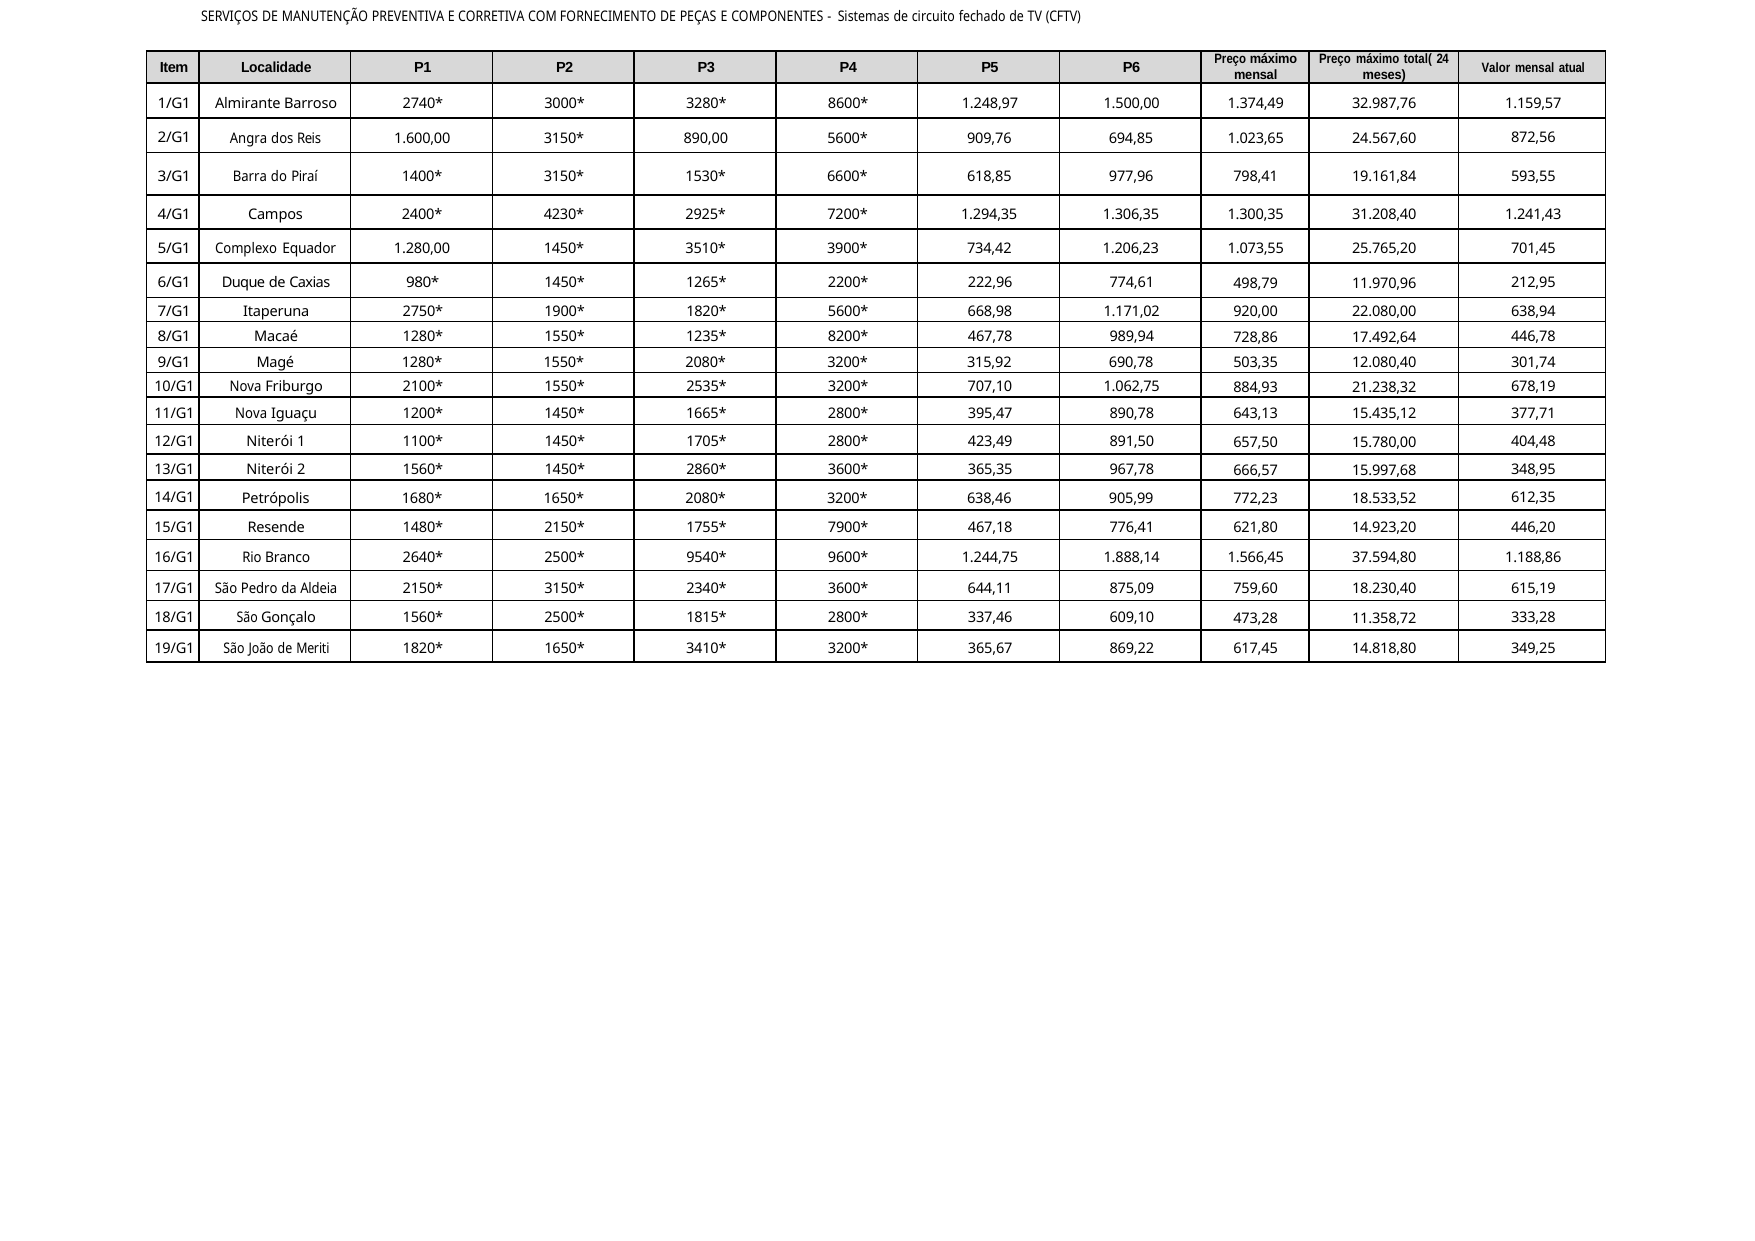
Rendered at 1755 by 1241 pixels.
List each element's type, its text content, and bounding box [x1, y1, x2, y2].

table_cell 24.567,60 [1310, 119, 1458, 151]
table_cell 503,35 [1202, 348, 1308, 372]
table_cell 10/G1 [147, 373, 198, 396]
table_cell 395,47 [918, 398, 1059, 424]
table_cell 1.073,55 [1202, 230, 1308, 262]
table_cell 222,96 [918, 264, 1059, 296]
table_cell 446,78 [1459, 322, 1605, 347]
table_header P1 [351, 52, 492, 82]
table_cell 13/G1 [147, 455, 198, 479]
table_cell 728,86 [1202, 322, 1308, 347]
table_cell 905,99 [1060, 481, 1200, 509]
table_cell 1450* [493, 230, 633, 262]
table_cell 12.080,40 [1310, 348, 1458, 372]
table_header Item [147, 52, 198, 82]
table_cell Barra do Piraí [200, 153, 350, 194]
table_cell 467,78 [918, 322, 1059, 347]
table_cell 2800* [777, 398, 917, 424]
table_cell 609,10 [1060, 601, 1200, 629]
table_cell 7/G1 [147, 298, 198, 321]
table_cell 12/G1 [147, 425, 198, 453]
table_cell 301,74 [1459, 348, 1605, 372]
table_cell 1.062,75 [1060, 373, 1200, 396]
table_cell 2800* [777, 601, 917, 629]
table_cell 1.159,57 [1459, 84, 1605, 117]
table_cell 1280* [351, 348, 492, 372]
table_cell 1480* [351, 511, 492, 538]
table_cell 1550* [493, 373, 633, 396]
table_cell 3150* [493, 119, 633, 151]
table_cell 2150* [493, 511, 633, 538]
table_cell 1.248,97 [918, 84, 1059, 117]
table_cell 890,78 [1060, 398, 1200, 424]
table_cell 17.492,64 [1310, 322, 1458, 347]
table_cell 9600* [777, 540, 917, 569]
table_cell 977,96 [1060, 153, 1200, 194]
table_cell 1450* [493, 425, 633, 453]
table_cell São João de Meriti [200, 631, 350, 661]
table_cell 2100* [351, 373, 492, 396]
table_cell 31.208,40 [1310, 196, 1458, 228]
table_cell 666,57 [1202, 455, 1308, 479]
table_cell 3600* [777, 571, 917, 600]
table_cell 11.358,72 [1310, 601, 1458, 629]
table_cell 3280* [635, 84, 775, 117]
table_cell 2860* [635, 455, 775, 479]
table_cell 25.765,20 [1310, 230, 1458, 262]
table_cell 1.171,02 [1060, 298, 1200, 321]
table_cell 2150* [351, 571, 492, 600]
table_cell 668,98 [918, 298, 1059, 321]
table_cell 734,42 [918, 230, 1059, 262]
table_header P2 [493, 52, 633, 82]
text SERVIÇOS DE MANUTENÇÃO PREVENTIVA E CORRETIVA COM FORNECIMENTO DE PEÇAS E COMPONENTES - Sistemas de circuito fechado de TV (CFTV) [201, 6, 1607, 25]
table_cell 365,35 [918, 455, 1059, 479]
table_cell 1200* [351, 398, 492, 424]
table_cell 869,22 [1060, 631, 1200, 661]
table_cell Magé [200, 348, 350, 372]
table_cell 4/G1 [147, 196, 198, 228]
table_cell Duque de Caxias [200, 264, 350, 296]
table_cell 3600* [777, 455, 917, 479]
table_cell 1265* [635, 264, 775, 296]
table_cell 212,95 [1459, 264, 1605, 296]
table_cell 3900* [777, 230, 917, 262]
table_cell 989,94 [1060, 322, 1200, 347]
table_cell 1560* [351, 601, 492, 629]
table_cell Nova Iguaçu [200, 398, 350, 424]
table_cell 3200* [777, 373, 917, 396]
table_cell 643,13 [1202, 398, 1308, 424]
table_cell 337,46 [918, 601, 1059, 629]
table_cell 2500* [493, 601, 633, 629]
table_cell 3150* [493, 571, 633, 600]
table_cell 891,50 [1060, 425, 1200, 453]
table_cell 15/G1 [147, 511, 198, 538]
table_cell Niterói 1 [200, 425, 350, 453]
table_cell 348,95 [1459, 455, 1605, 479]
table_cell 612,35 [1459, 481, 1605, 509]
table_cell Macaé [200, 322, 350, 347]
table_cell 701,45 [1459, 230, 1605, 262]
table_cell 1.600,00 [351, 119, 492, 151]
table_cell 920,00 [1202, 298, 1308, 321]
table_cell 1815* [635, 601, 775, 629]
table_cell 617,45 [1202, 631, 1308, 661]
table_cell 7900* [777, 511, 917, 538]
table_cell Petrópolis [200, 481, 350, 509]
table_cell 1680* [351, 481, 492, 509]
table_cell 15.435,12 [1310, 398, 1458, 424]
table_cell 3200* [777, 481, 917, 509]
table_cell 32.987,76 [1310, 84, 1458, 117]
table_cell 678,19 [1459, 373, 1605, 396]
table_cell 349,25 [1459, 631, 1605, 661]
table_cell 1.374,49 [1202, 84, 1308, 117]
table_cell 2925* [635, 196, 775, 228]
table_cell 621,80 [1202, 511, 1308, 538]
table_cell 19.161,84 [1310, 153, 1458, 194]
table_cell 2400* [351, 196, 492, 228]
table_cell 473,28 [1202, 601, 1308, 629]
table_cell 1450* [493, 398, 633, 424]
table_cell 909,76 [918, 119, 1059, 151]
table_cell 7200* [777, 196, 917, 228]
table_cell Rio Branco [200, 540, 350, 569]
table_cell 5600* [777, 298, 917, 321]
table_cell 967,78 [1060, 455, 1200, 479]
table_cell 3000* [493, 84, 633, 117]
table_cell São Gonçalo [200, 601, 350, 629]
table_cell 1900* [493, 298, 633, 321]
table_cell 9540* [635, 540, 775, 569]
table_cell 1.300,35 [1202, 196, 1308, 228]
table_cell 1.888,14 [1060, 540, 1200, 569]
table_cell 1100* [351, 425, 492, 453]
table_cell Itaperuna [200, 298, 350, 321]
table_cell 1560* [351, 455, 492, 479]
table_cell 1.500,00 [1060, 84, 1200, 117]
table_cell 404,48 [1459, 425, 1605, 453]
table_header Valor mensal atual [1459, 52, 1605, 82]
table_cell 3200* [777, 631, 917, 661]
table_cell Almirante Barroso [200, 84, 350, 117]
table_cell 1820* [635, 298, 775, 321]
table_cell 707,10 [918, 373, 1059, 396]
table_cell 467,18 [918, 511, 1059, 538]
table_cell 17/G1 [147, 571, 198, 600]
table_cell 798,41 [1202, 153, 1308, 194]
table_header P4 [777, 52, 917, 82]
table_cell 2800* [777, 425, 917, 453]
table_cell 6/G1 [147, 264, 198, 296]
table_header P6 [1060, 52, 1200, 82]
table_cell 884,93 [1202, 373, 1308, 396]
table_cell 1/G1 [147, 84, 198, 117]
table_cell Complexo Equador [200, 230, 350, 262]
table_cell 1550* [493, 348, 633, 372]
table_cell 593,55 [1459, 153, 1605, 194]
table_cell 3200* [777, 348, 917, 372]
table_cell 638,94 [1459, 298, 1605, 321]
table_cell 1.244,75 [918, 540, 1059, 569]
table_cell 1.280,00 [351, 230, 492, 262]
table_cell 3/G1 [147, 153, 198, 194]
table_cell 1550* [493, 322, 633, 347]
table_cell 37.594,80 [1310, 540, 1458, 569]
table_cell 11.970,96 [1310, 264, 1458, 296]
table_cell 1.188,86 [1459, 540, 1605, 569]
table_cell 694,85 [1060, 119, 1200, 151]
table_cell 618,85 [918, 153, 1059, 194]
table_cell 1.206,23 [1060, 230, 1200, 262]
table_cell 365,67 [918, 631, 1059, 661]
table_cell 1235* [635, 322, 775, 347]
table_cell 772,23 [1202, 481, 1308, 509]
table_cell 15.780,00 [1310, 425, 1458, 453]
table_cell 2080* [635, 481, 775, 509]
table_cell 11/G1 [147, 398, 198, 424]
table_cell 1400* [351, 153, 492, 194]
table_cell 1.566,45 [1202, 540, 1308, 569]
table_cell 5/G1 [147, 230, 198, 262]
table_cell 1755* [635, 511, 775, 538]
table_cell 690,78 [1060, 348, 1200, 372]
table_cell Campos [200, 196, 350, 228]
table_cell 980* [351, 264, 492, 296]
table_cell 657,50 [1202, 425, 1308, 453]
table_cell 19/G1 [147, 631, 198, 661]
table_cell Nova Friburgo [200, 373, 350, 396]
table_header P3 [635, 52, 775, 82]
table_cell 16/G1 [147, 540, 198, 569]
table_cell 8/G1 [147, 322, 198, 347]
table_cell 615,19 [1459, 571, 1605, 600]
table_cell 18/G1 [147, 601, 198, 629]
table_cell São Pedro da Aldeia [200, 571, 350, 600]
table_cell 21.238,32 [1310, 373, 1458, 396]
table_cell 14/G1 [147, 481, 198, 509]
table_cell 2500* [493, 540, 633, 569]
table_cell 1.294,35 [918, 196, 1059, 228]
table_cell 22.080,00 [1310, 298, 1458, 321]
table_cell 1820* [351, 631, 492, 661]
table_cell Niterói 2 [200, 455, 350, 479]
table_cell 2535* [635, 373, 775, 396]
table_header Localidade [200, 52, 350, 82]
table_cell 2340* [635, 571, 775, 600]
table_header Preço máximo mensal [1202, 52, 1308, 82]
table_cell 446,20 [1459, 511, 1605, 538]
table_cell 3410* [635, 631, 775, 661]
table_cell 498,79 [1202, 264, 1308, 296]
table_cell 4230* [493, 196, 633, 228]
table_cell 3510* [635, 230, 775, 262]
table_cell 333,28 [1459, 601, 1605, 629]
table_cell 2640* [351, 540, 492, 569]
table_cell 1650* [493, 481, 633, 509]
table_cell Resende [200, 511, 350, 538]
table_cell 1.241,43 [1459, 196, 1605, 228]
table_header P5 [918, 52, 1059, 82]
table_cell 872,56 [1459, 119, 1605, 151]
table_cell 315,92 [918, 348, 1059, 372]
table_cell 14.923,20 [1310, 511, 1458, 538]
table_header Preço máximo total( 24 meses) [1310, 52, 1458, 82]
table_cell 2/G1 [147, 119, 198, 151]
table_cell 8600* [777, 84, 917, 117]
table_cell 890,00 [635, 119, 775, 151]
table_cell 1650* [493, 631, 633, 661]
table_cell 1.023,65 [1202, 119, 1308, 151]
table_cell 9/G1 [147, 348, 198, 372]
table_cell 18.533,52 [1310, 481, 1458, 509]
table_cell 1.306,35 [1060, 196, 1200, 228]
table_cell 18.230,40 [1310, 571, 1458, 600]
table_cell 774,61 [1060, 264, 1200, 296]
table_cell 638,46 [918, 481, 1059, 509]
table_cell 6600* [777, 153, 917, 194]
table_cell 2740* [351, 84, 492, 117]
table_cell 1705* [635, 425, 775, 453]
table_cell 3150* [493, 153, 633, 194]
table_cell 1530* [635, 153, 775, 194]
table_cell 1280* [351, 322, 492, 347]
table_cell 377,71 [1459, 398, 1605, 424]
table_cell 423,49 [918, 425, 1059, 453]
table_cell 15.997,68 [1310, 455, 1458, 479]
table_cell Angra dos Reis [200, 119, 350, 151]
table_cell 644,11 [918, 571, 1059, 600]
table_cell 1665* [635, 398, 775, 424]
table_cell 2200* [777, 264, 917, 296]
table_cell 2080* [635, 348, 775, 372]
table_cell 5600* [777, 119, 917, 151]
table_cell 776,41 [1060, 511, 1200, 538]
table_cell 14.818,80 [1310, 631, 1458, 661]
table_cell 875,09 [1060, 571, 1200, 600]
table_cell 2750* [351, 298, 492, 321]
table_cell 1450* [493, 264, 633, 296]
table_cell 1450* [493, 455, 633, 479]
table_cell 8200* [777, 322, 917, 347]
table_cell 759,60 [1202, 571, 1308, 600]
